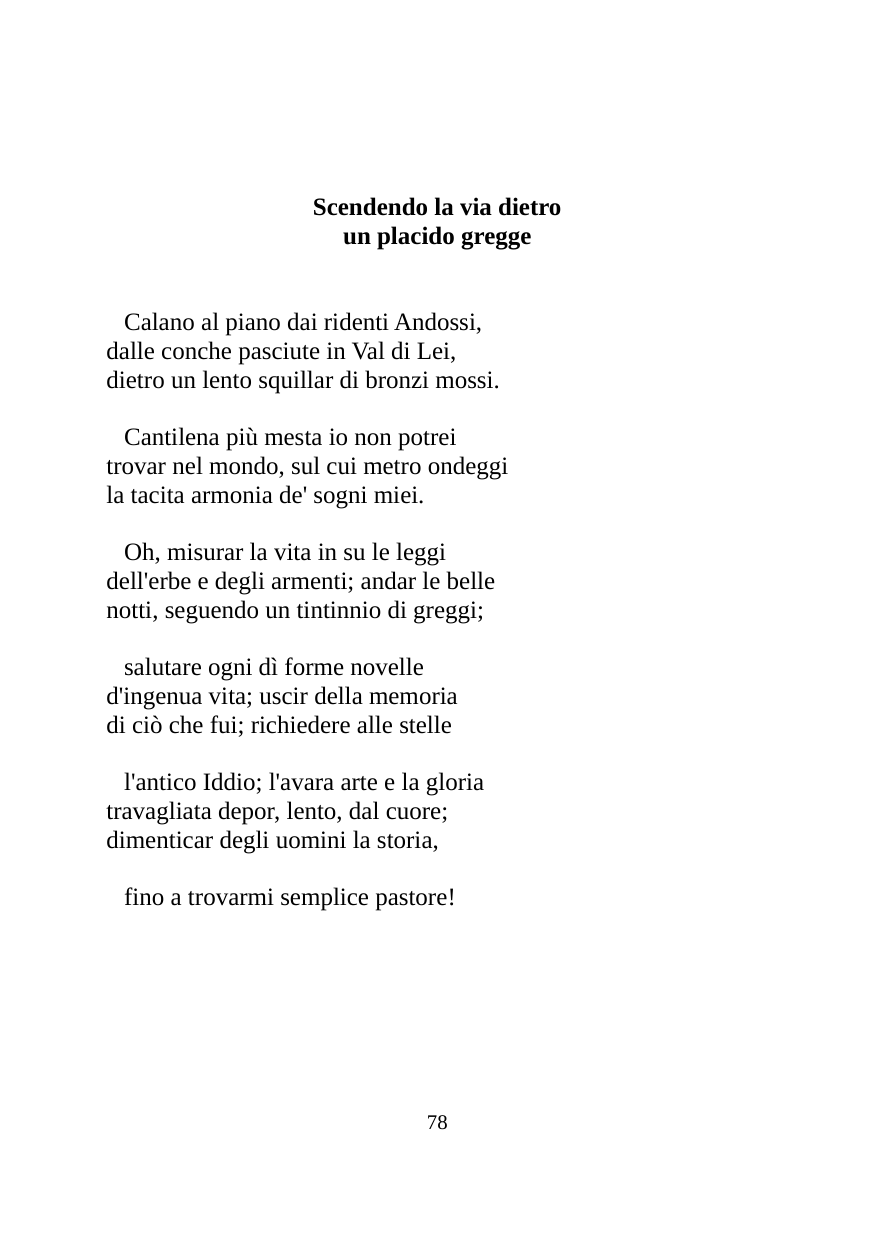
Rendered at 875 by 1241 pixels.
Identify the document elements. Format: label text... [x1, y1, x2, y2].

text Oh, misurar la vita in su le leggi [106, 537, 768, 566]
text Calano al piano dai ridenti Andossi, [106, 307, 768, 336]
text la tacita armonia de' sogni miei. [106, 480, 768, 509]
text travagliata depor, lento, dal cuore; [106, 796, 768, 825]
text salutare ogni dì forme novelle [106, 652, 768, 681]
text dietro un lento squillar di bronzi mossi. [106, 365, 768, 394]
text dimenticar degli uomini la storia, [106, 825, 768, 854]
text fino a trovarmi semplice pastore! [106, 882, 768, 911]
text dalle conche pasciute in Val di Lei, [106, 336, 768, 365]
text d'ingenua vita; uscir della memoria [106, 681, 768, 710]
text trovar nel mondo, sul cui metro ondeggi [106, 451, 768, 480]
text Cantilena più mesta io non potrei [106, 422, 768, 451]
text Scendendo la via dietro [106, 192, 768, 221]
text di ciò che fui; richiedere alle stelle [106, 710, 768, 739]
text notti, seguendo un tintinnio di greggi; [106, 595, 768, 624]
text l'antico Iddio; l'avara arte e la gloria [106, 767, 768, 796]
text dell'erbe e degli armenti; andar le belle [106, 566, 768, 595]
text un placido gregge [106, 221, 768, 250]
